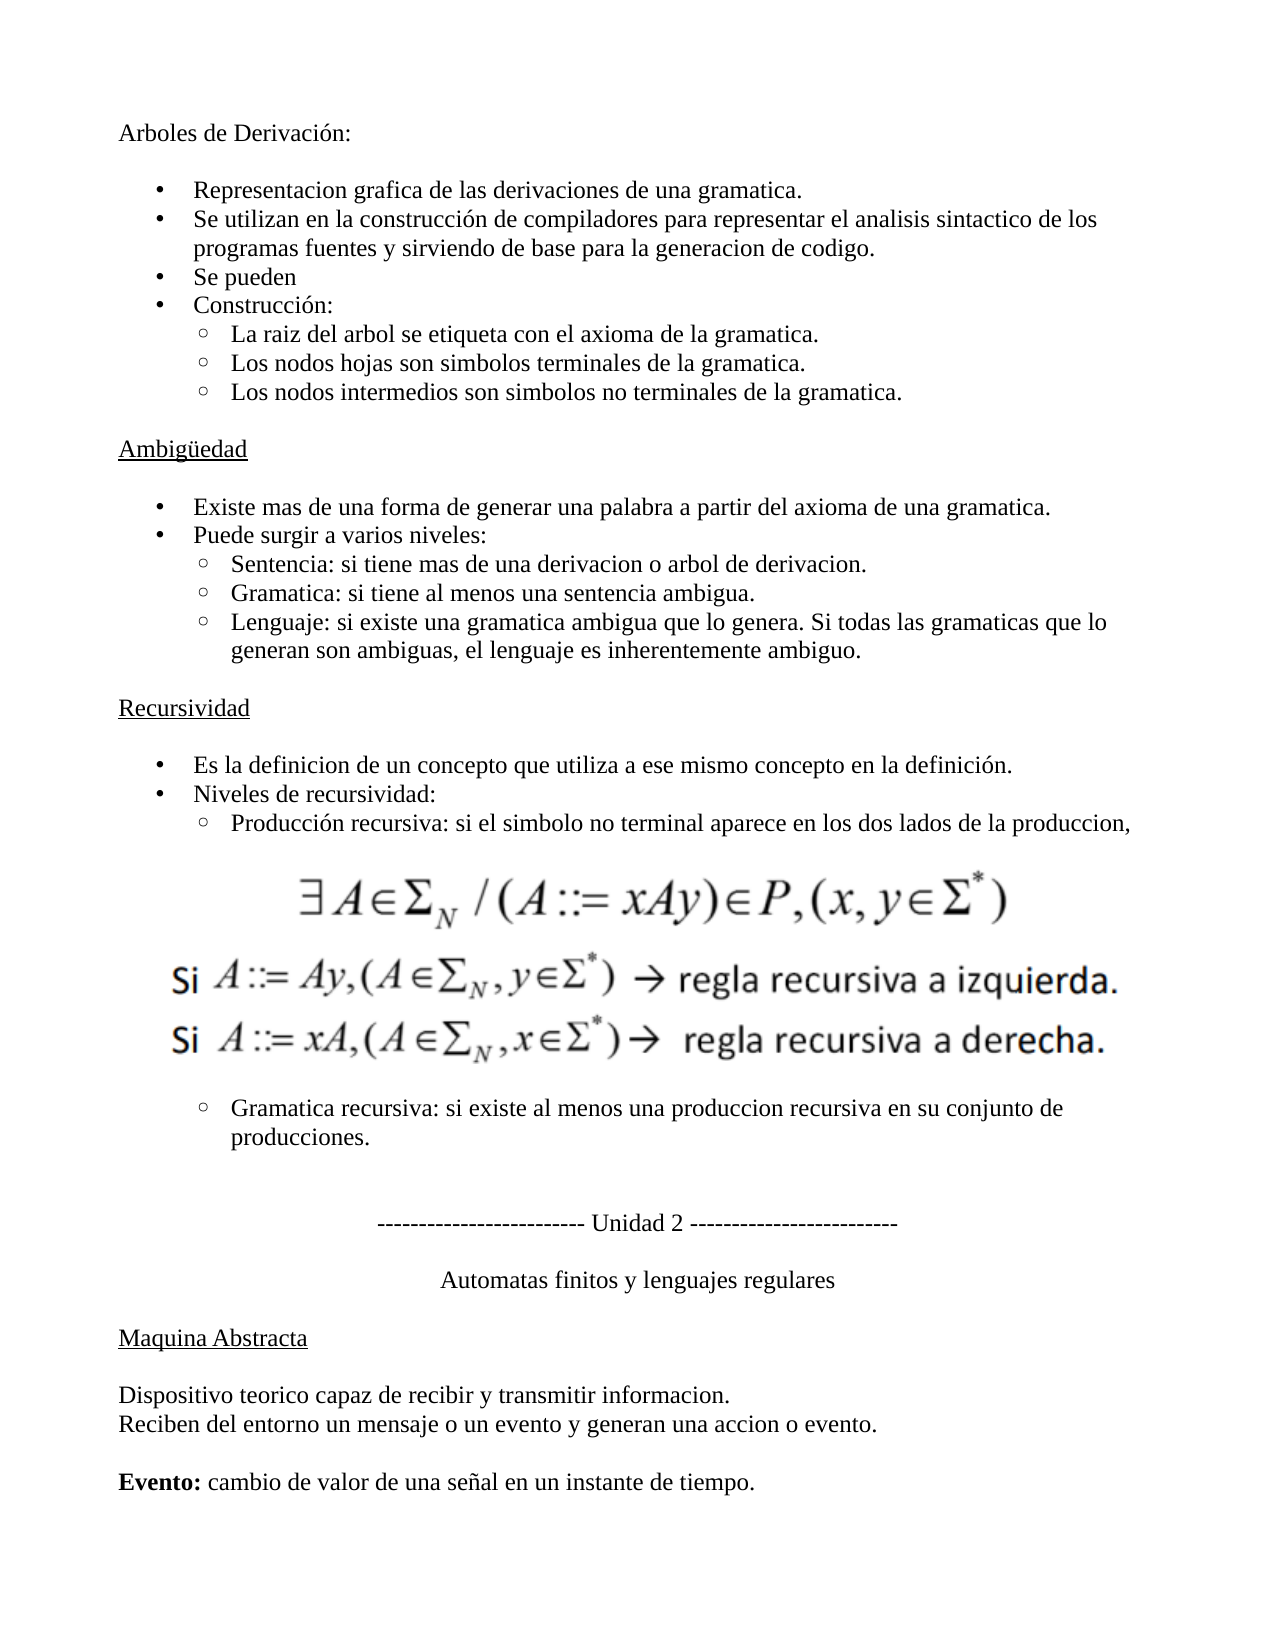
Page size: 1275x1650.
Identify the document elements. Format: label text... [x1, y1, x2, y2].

list Gramatica: si tiene al menos una sentencia ambigua. [193, 578, 1157, 607]
list Representacion grafica de las derivaciones de una gramatica. [156, 176, 1157, 204]
text ------------------------- Unidad 2 ------------------------- [118, 1208, 1157, 1237]
list Existe mas de una forma de generar una palabra a partir del axioma de una gramatica. [156, 492, 1157, 521]
list Sentencia: si tiene mas de una derivacion o arbol de derivacion. [193, 549, 1157, 578]
list Puede surgir a varios niveles: [156, 521, 1157, 549]
list Se pueden [156, 262, 1157, 291]
text Evento: cambio de valor de una señal en un instante de tiempo. [118, 1467, 1157, 1495]
list La raiz del arbol se etiqueta con el axioma de la gramatica. [193, 319, 1157, 348]
text Ambigüedad [118, 434, 1157, 463]
text Maquina Abstracta [118, 1323, 1157, 1352]
text Dispositivo teorico capaz de recibir y transmitir informacion. [118, 1380, 1157, 1409]
list Es la definicion de un concepto que utiliza a ese mismo concepto en la definición. [156, 751, 1157, 779]
list Niveles de recursividad: [156, 779, 1157, 808]
text Arboles de Derivación: [118, 118, 1157, 147]
list Lenguaje: si existe una gramatica ambigua que lo genera. Si todas las gramaticas que lo generan son ambiguas, el lenguaje es inherentemente ambiguo. [193, 607, 1157, 664]
list Producción recursiva: si el simbolo no terminal aparece en los dos lados de la produccion, [193, 808, 1157, 837]
list Se utilizan en la construcción de compiladores para representar el analisis sintactico de los programas fuentes y sirviendo de base para la generacion de codigo. [156, 204, 1157, 262]
picture [153, 865, 1122, 1064]
list Los nodos hojas son simbolos terminales de la gramatica. [193, 348, 1157, 377]
text Reciben del entorno un mensaje o un evento y generan una accion o evento. [118, 1409, 1157, 1438]
list Construcción: [156, 291, 1157, 319]
text Automatas finitos y lenguajes regulares [118, 1265, 1157, 1294]
text Recursividad [118, 693, 1157, 722]
list Los nodos intermedios son simbolos no terminales de la gramatica. [193, 377, 1157, 406]
list Gramatica recursiva: si existe al menos una produccion recursiva en su conjunto de producciones. [193, 1093, 1157, 1150]
